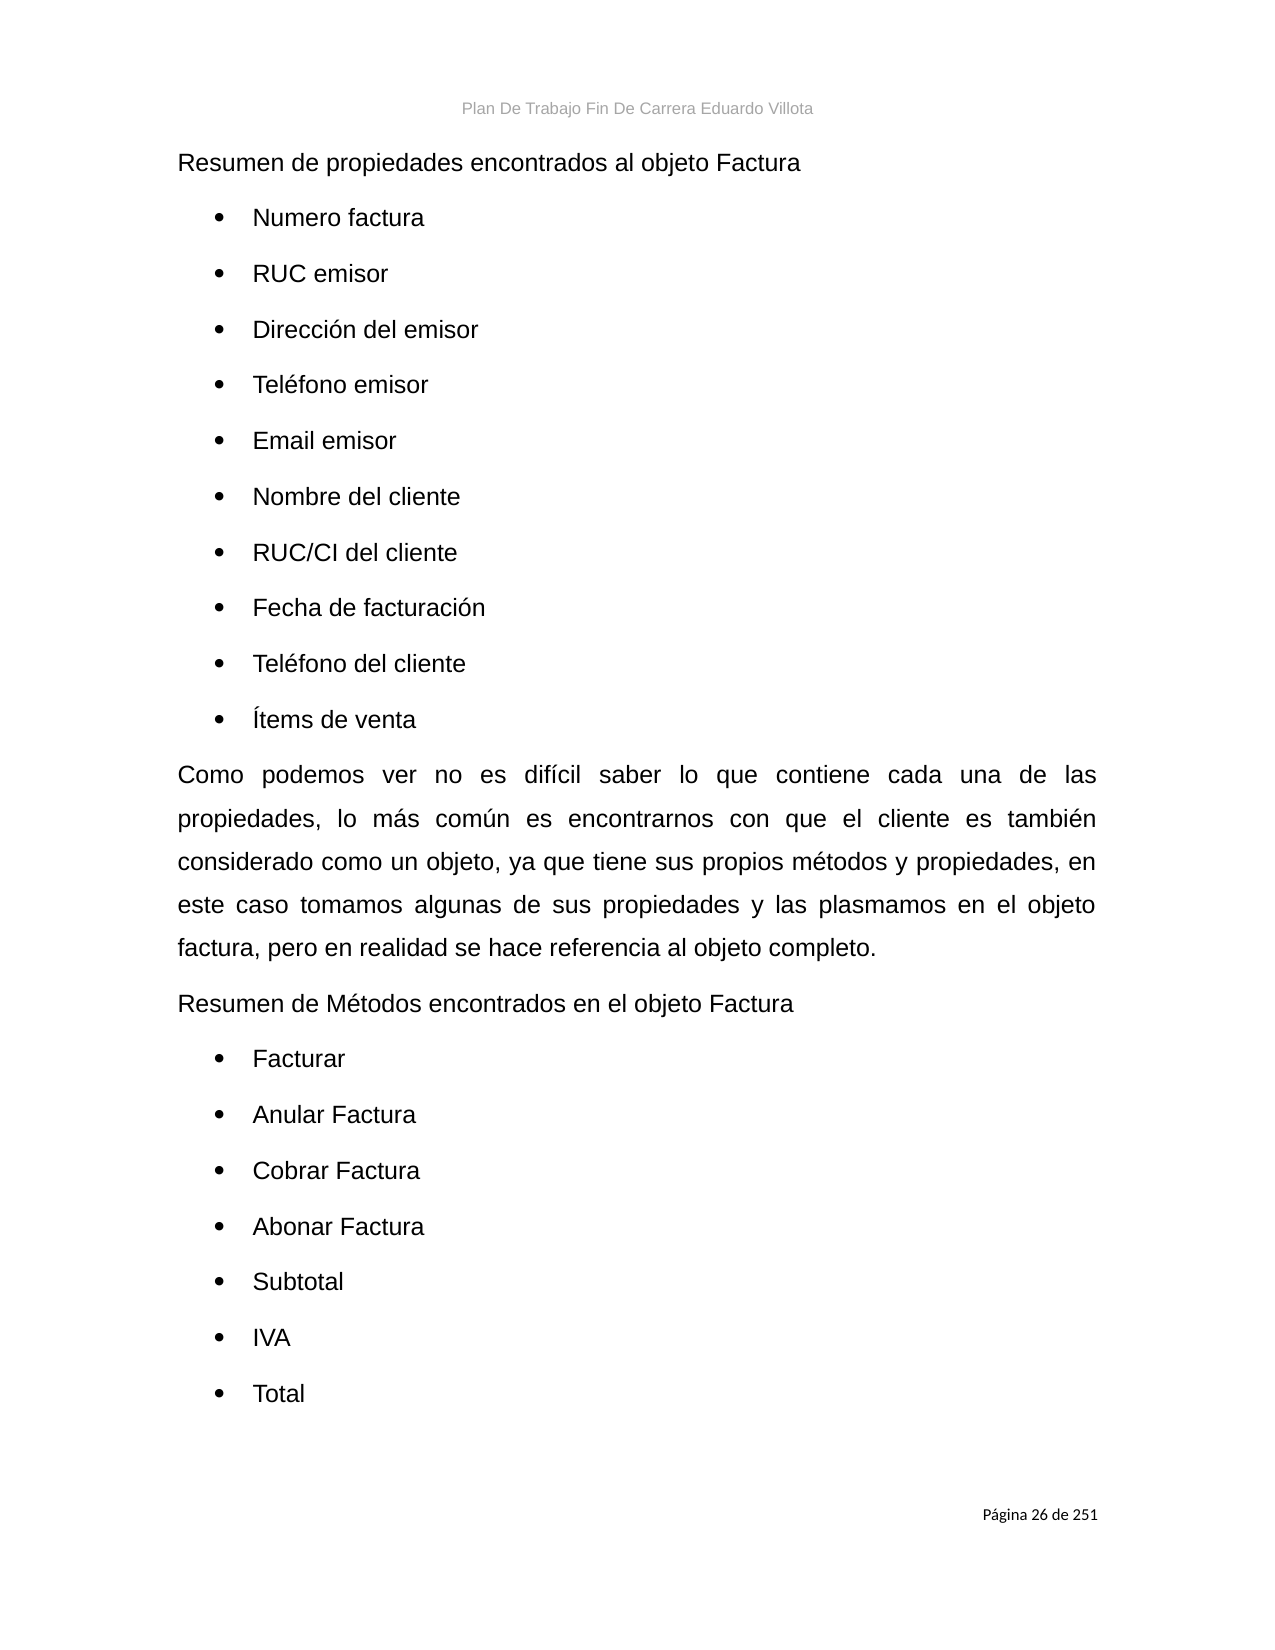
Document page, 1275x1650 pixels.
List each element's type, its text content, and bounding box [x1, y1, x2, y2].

list Ítems de venta [215, 705, 1098, 734]
text Resumen de propiedades encontrados al objeto Factura [177, 148, 1098, 176]
list Anular Factura [215, 1100, 1098, 1129]
list Fecha de facturación [215, 593, 1098, 622]
list Email emisor [215, 426, 1098, 455]
list Teléfono emisor [215, 370, 1098, 399]
list RUC/CI del cliente [215, 538, 1098, 566]
text Resumen de Métodos encontrados en el objeto Factura [177, 989, 1098, 1017]
list Subtotal [215, 1267, 1098, 1296]
list Cobrar Factura [215, 1156, 1098, 1184]
list Nombre del cliente [215, 482, 1098, 511]
list Total [215, 1379, 1098, 1407]
list Numero factura [215, 203, 1098, 232]
text Como podemos ver no es difícil saber lo que contiene cada una de las propiedades, lo más común es encontrarnos con que el cliente es también considerado como un objeto, ya que tiene sus propios métodos y propiedades, en este caso tomamos algunas de sus propiedades y las plasmamos en el objeto factura, pero en realidad se hace referencia al objeto completo. [177, 761, 1098, 962]
list RUC emisor [215, 259, 1098, 288]
list Abonar Factura [215, 1211, 1098, 1240]
list Teléfono del cliente [215, 649, 1098, 678]
list Facturar [215, 1044, 1098, 1073]
list IVA [215, 1323, 1098, 1352]
list Dirección del emisor [215, 315, 1098, 343]
